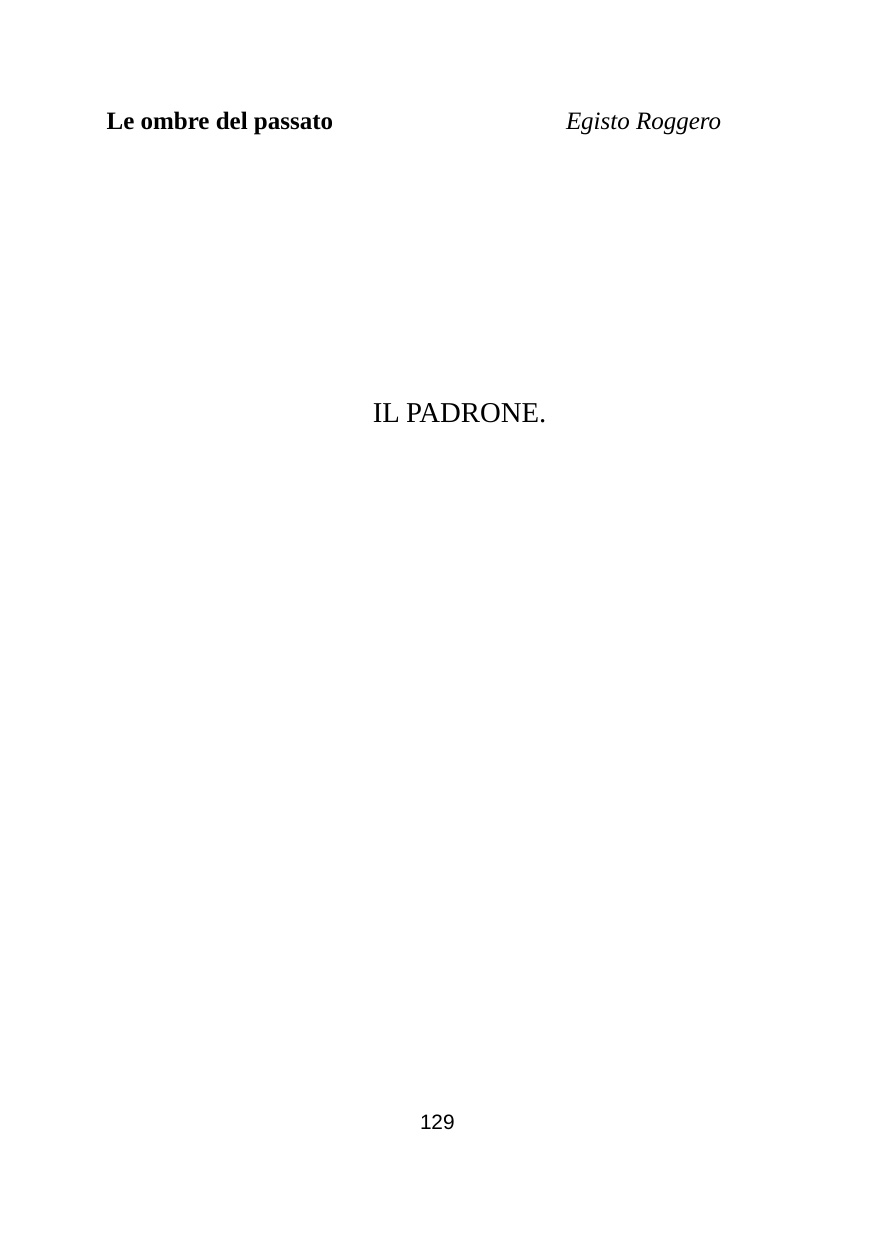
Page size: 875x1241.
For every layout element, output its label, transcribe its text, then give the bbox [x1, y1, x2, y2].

subtitle IL PADRONE. [106, 164, 768, 429]
